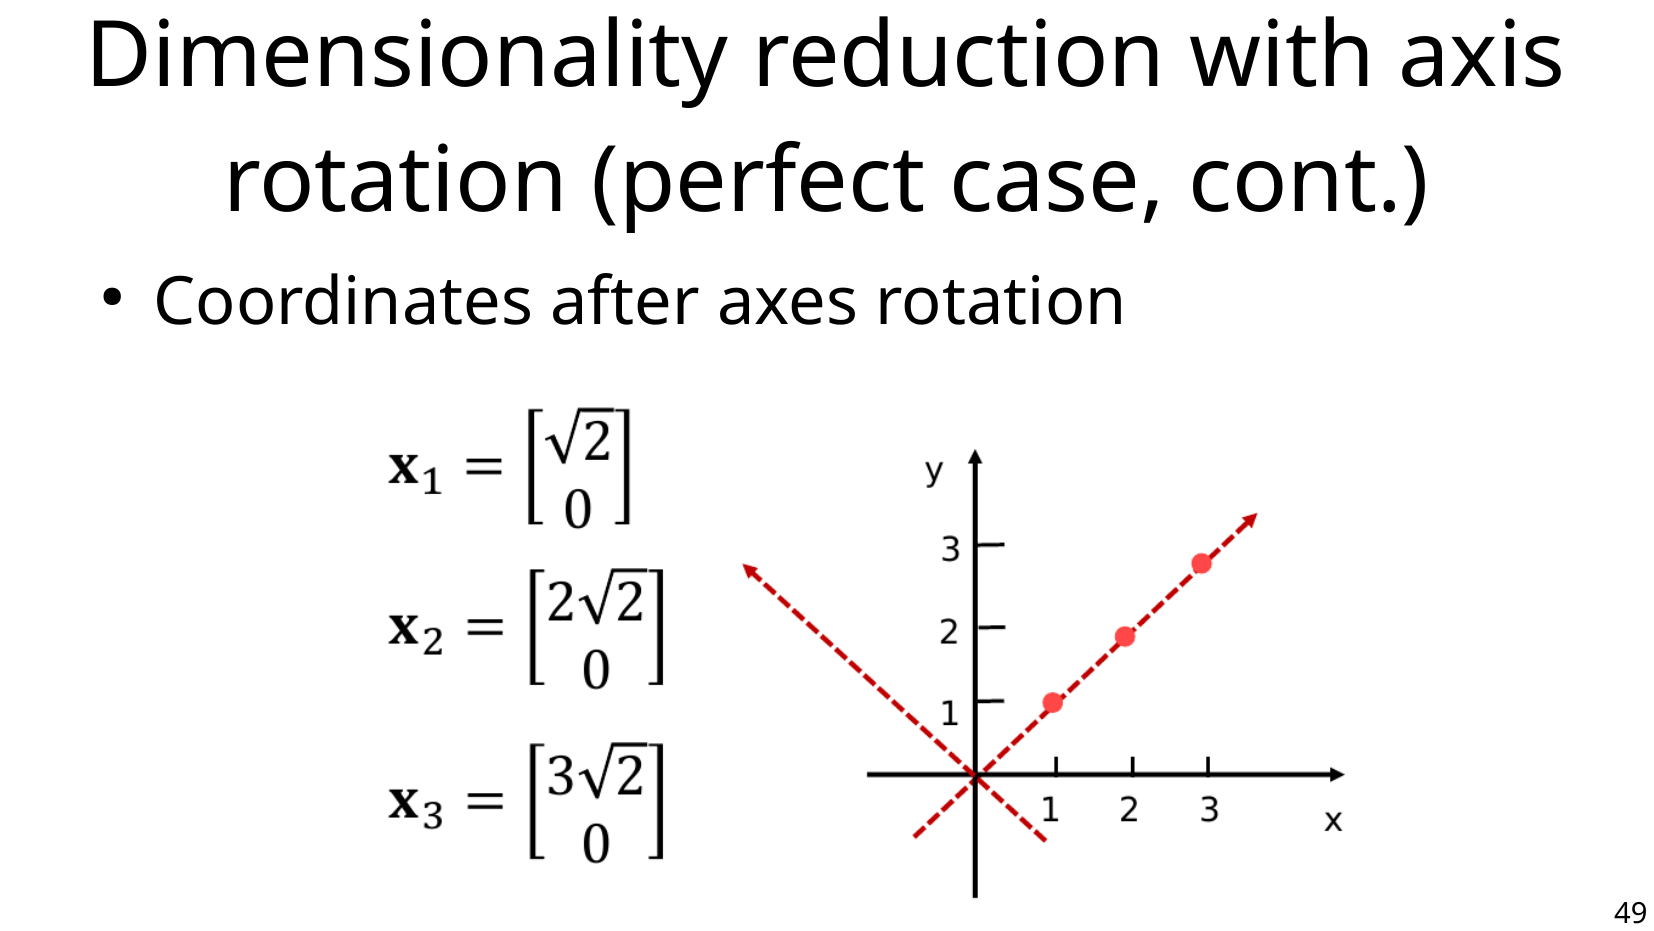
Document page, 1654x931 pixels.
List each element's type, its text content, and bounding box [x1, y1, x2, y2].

picture [341, 359, 1385, 916]
title Dimensionality reduction with axis rotation (perfect case, cont.) [82, 1, 1571, 226]
list Coordinates after axes rotation [82, 253, 1571, 793]
